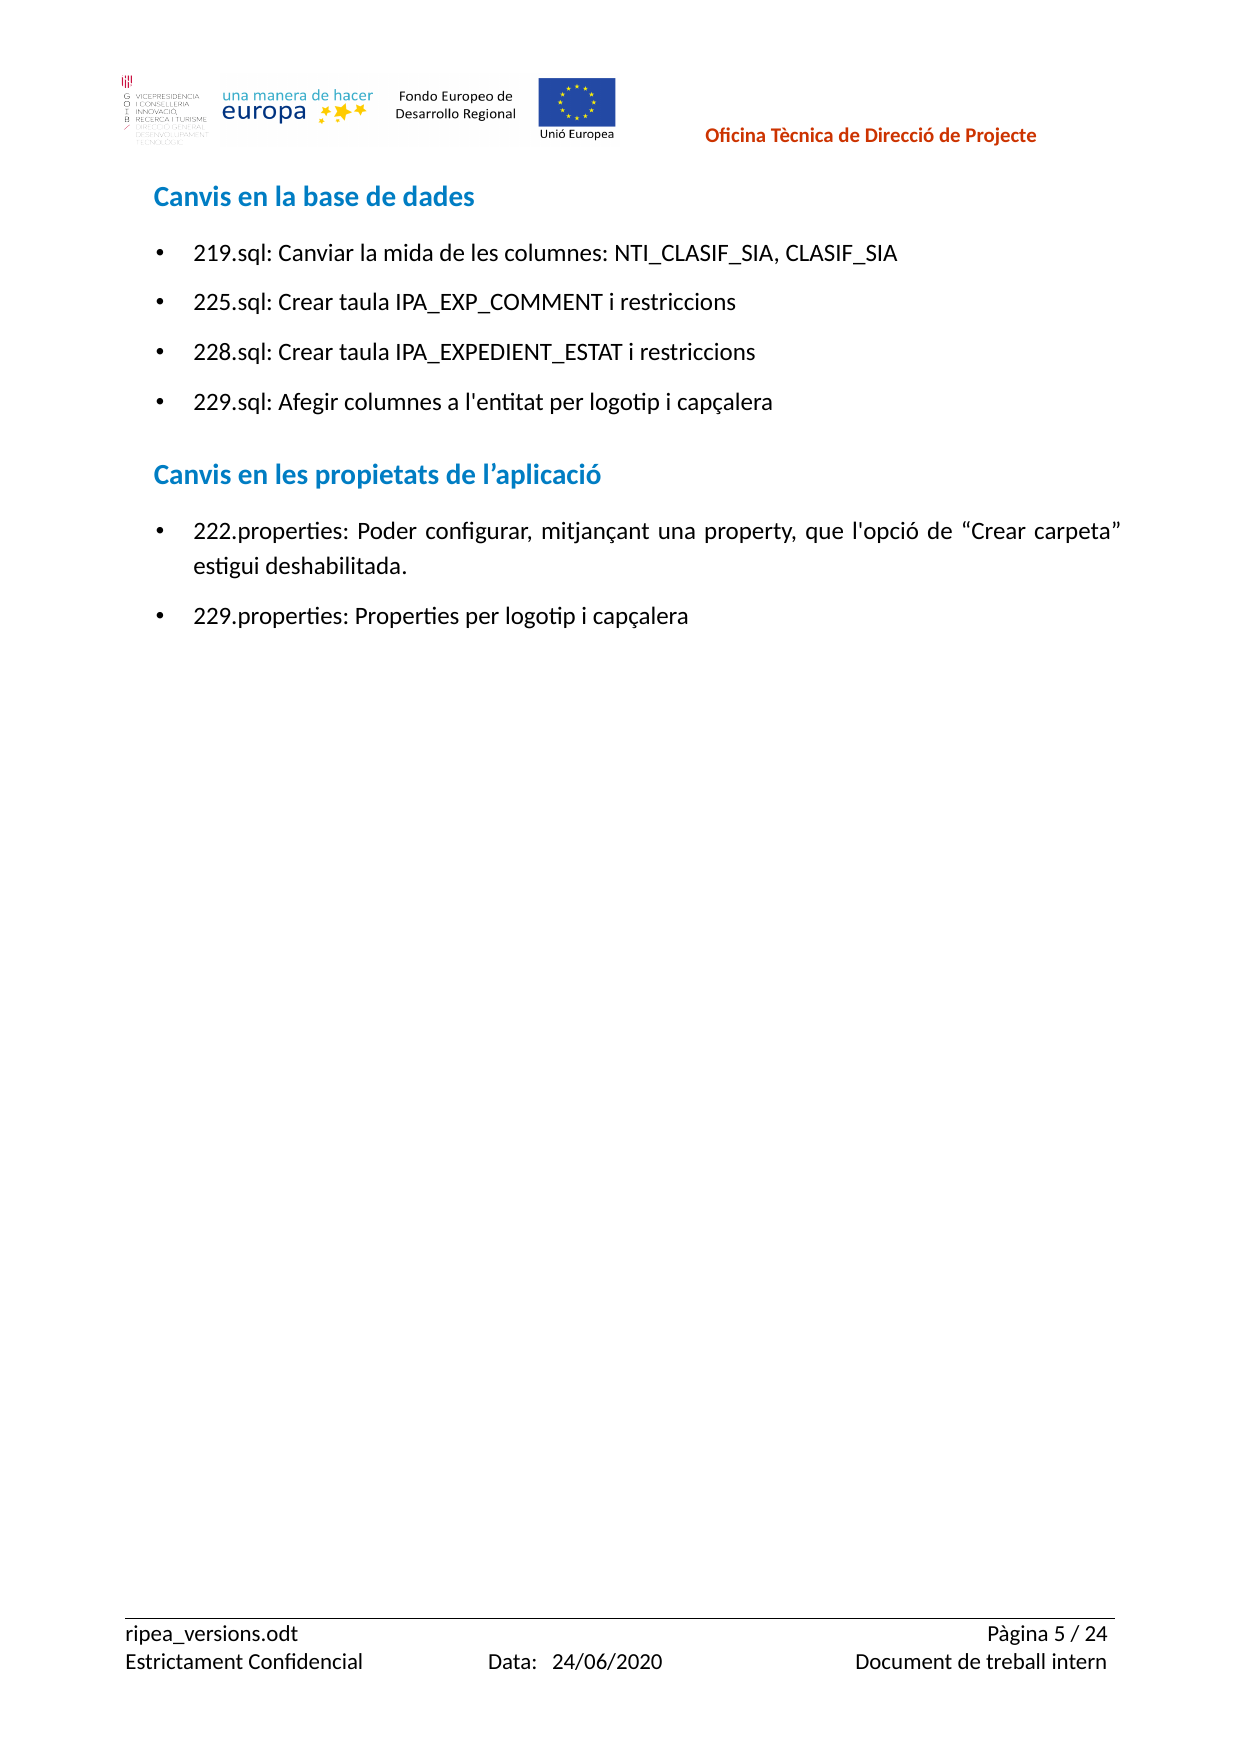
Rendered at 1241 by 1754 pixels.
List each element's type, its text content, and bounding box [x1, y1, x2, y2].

list 228.sql: Crear taula IPA_EXPEDIENT_ESTAT i restriccions [156, 336, 1122, 367]
subtitle Canvis en la base de dades [153, 178, 1122, 213]
picture [118, 73, 213, 147]
list 222.properties: Poder configurar, mitjançant una property, que l'opció de “Crear carpeta” estigui deshabilitada. [156, 515, 1122, 581]
picture [219, 73, 621, 147]
list 225.sql: Crear taula IPA_EXP_COMMENT i restriccions [156, 287, 1122, 317]
subtitle Canvis en les propietats de l’aplicació [153, 456, 1122, 492]
list 219.sql: Canviar la mida de les columnes: NTI_CLASIF_SIA, CLASIF_SIA [156, 237, 1122, 267]
list 229.properties: Properties per logotip i capçalera [156, 600, 1122, 630]
list 229.sql: Afegir columnes a l'entitat per logotip i capçalera [156, 386, 1122, 416]
